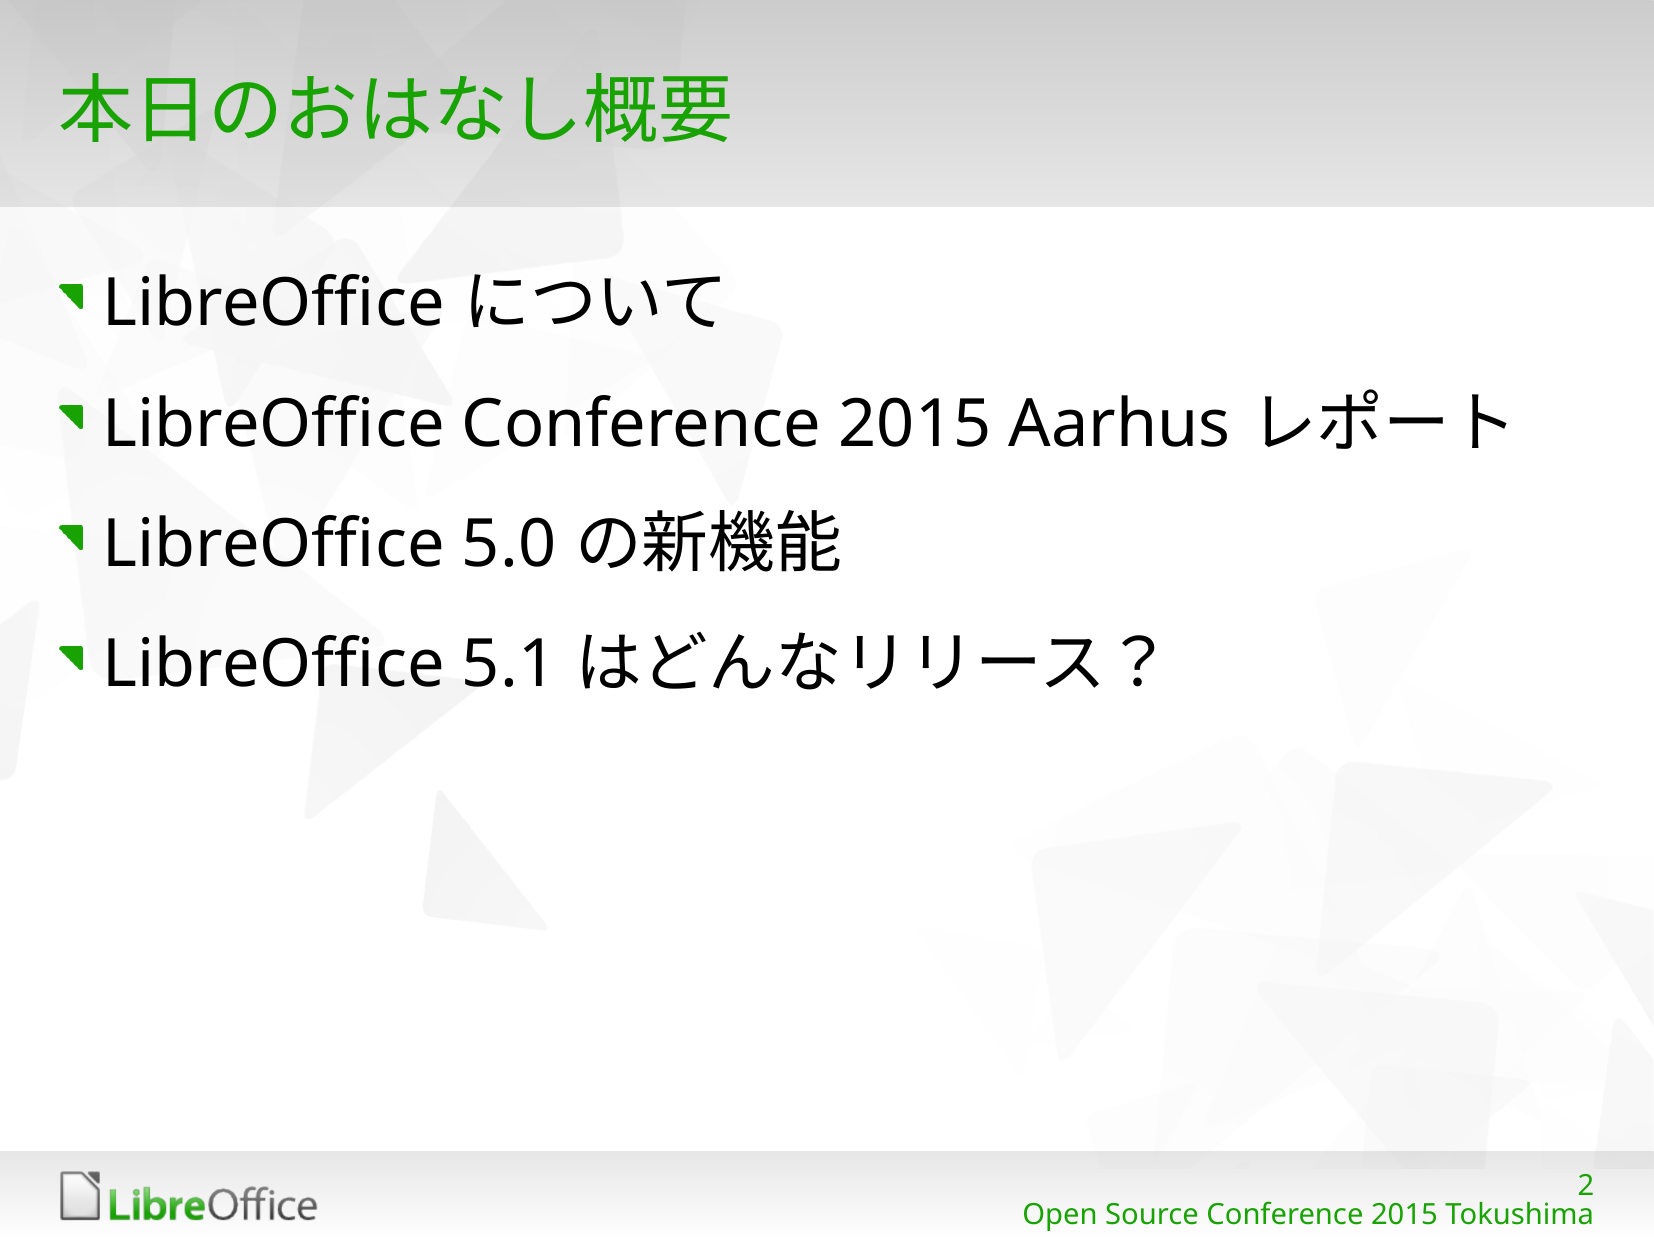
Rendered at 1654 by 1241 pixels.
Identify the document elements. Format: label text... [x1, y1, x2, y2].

list LibreOfficeについて LibreOffice Conference 2015 Aarhusレポート LibreOffice 5.0の新機能 LibreOffice 5.1はどんなリリース？ [59, 248, 1595, 968]
title 本日のおはなし概要 [59, 29, 1595, 178]
picture [915, 548, 1654, 1169]
picture [0, 0, 783, 931]
picture [41, 1152, 337, 1240]
